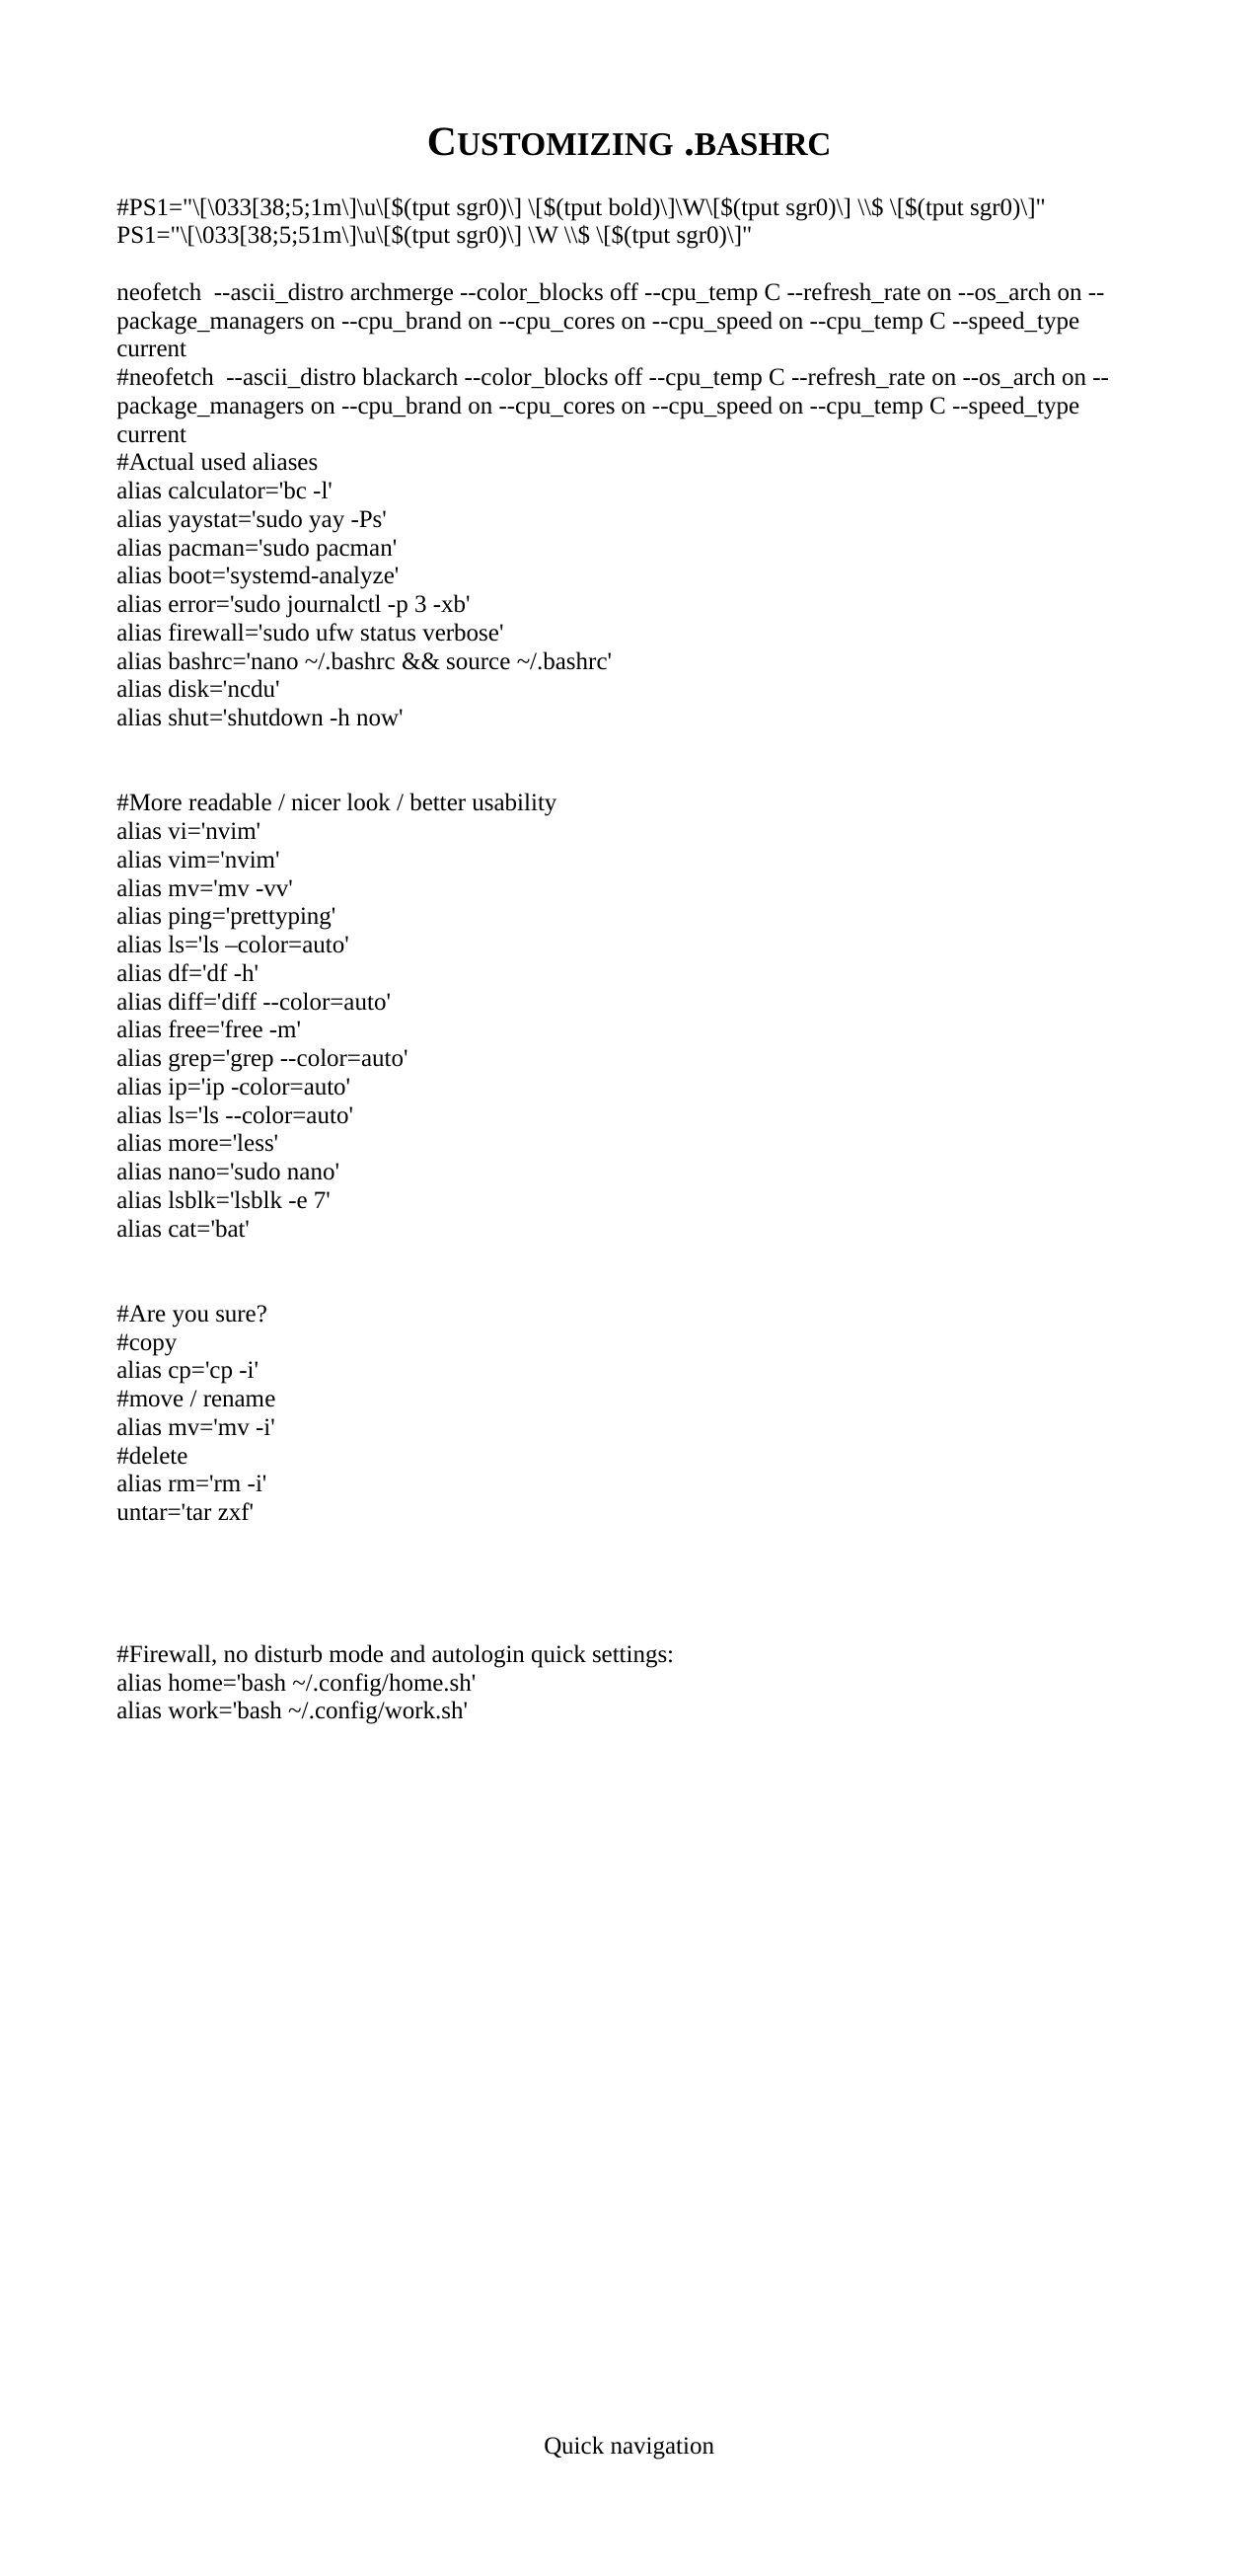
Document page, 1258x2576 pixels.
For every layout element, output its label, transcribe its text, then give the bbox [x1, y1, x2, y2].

text neofetch --ascii_distro archmerge --color_blocks off --cpu_temp C --refresh_rate on --os_arch on --package_managers on --cpu_brand on --cpu_cores on --cpu_speed on --cpu_temp C --speed_type current [116, 277, 1142, 362]
text alias cat='bat' [116, 1214, 1142, 1242]
text alias ping='prettyping' [116, 901, 1142, 930]
text alias rm='rm -i' [116, 1469, 1142, 1497]
text #Firewall, no disturb mode and autologin quick settings: [116, 1639, 1142, 1668]
text alias work='bash ~/.config/work.sh' [116, 1696, 1142, 1724]
text #PS1="\[\033[38;5;1m\]\u\[$(tput sgr0)\] \[$(tput bold)\]\W\[$(tput sgr0)\] \\$ \[$(tput sgr0)\]" [116, 192, 1142, 220]
text #Actual used aliases [116, 447, 1142, 476]
text #More readable / nicer look / better usability [116, 788, 1142, 816]
text alias bashrc='nano ~/.bashrc && source ~/.bashrc' [116, 646, 1142, 674]
text alias disk='ncdu' [116, 674, 1142, 703]
text alias firewall='sudo ufw status verbose' [116, 618, 1142, 646]
text alias free='free -m' [116, 1015, 1142, 1043]
text alias ls='ls –color=auto' [116, 930, 1142, 958]
text Customizing .bashrc [116, 116, 1142, 164]
text alias error='sudo journalctl -p 3 -xb' [116, 589, 1142, 618]
text #neofetch --ascii_distro blackarch --color_blocks off --cpu_temp C --refresh_rate on --os_arch on --package_managers on --cpu_brand on --cpu_cores on --cpu_speed on --cpu_temp C --speed_type current [116, 362, 1142, 447]
text alias mv='mv -vv' [116, 873, 1142, 901]
text #Are you sure? [116, 1299, 1142, 1327]
text alias vim='nvim' [116, 845, 1142, 873]
text alias more='less' [116, 1128, 1142, 1157]
text #move / rename [116, 1384, 1142, 1412]
text untar='tar zxf' [116, 1497, 1142, 1526]
text alias pacman='sudo pacman' [116, 533, 1142, 561]
text alias boot='systemd-analyze' [116, 561, 1142, 589]
text alias lsblk='lsblk -e 7' [116, 1185, 1142, 1214]
text alias ip='ip -color=auto' [116, 1072, 1142, 1100]
text alias nano='sudo nano' [116, 1157, 1142, 1185]
text PS1="\[\033[38;5;51m\]\u\[$(tput sgr0)\] \W \\$ \[$(tput sgr0)\]" [116, 220, 1142, 249]
text alias cp='cp -i' [116, 1355, 1142, 1384]
text #copy [116, 1327, 1142, 1355]
text alias grep='grep --color=auto' [116, 1043, 1142, 1072]
text #delete [116, 1441, 1142, 1469]
text alias mv='mv -i' [116, 1412, 1142, 1441]
text alias shut='shutdown -h now' [116, 703, 1142, 731]
text alias df='df -h' [116, 958, 1142, 987]
text alias calculator='bc -l' [116, 476, 1142, 504]
text alias ls='ls --color=auto' [116, 1100, 1142, 1128]
text alias home='bash ~/.config/home.sh' [116, 1668, 1142, 1696]
text alias vi='nvim' [116, 816, 1142, 845]
text alias yaystat='sudo yay -Ps' [116, 504, 1142, 533]
text alias diff='diff --color=auto' [116, 987, 1142, 1015]
